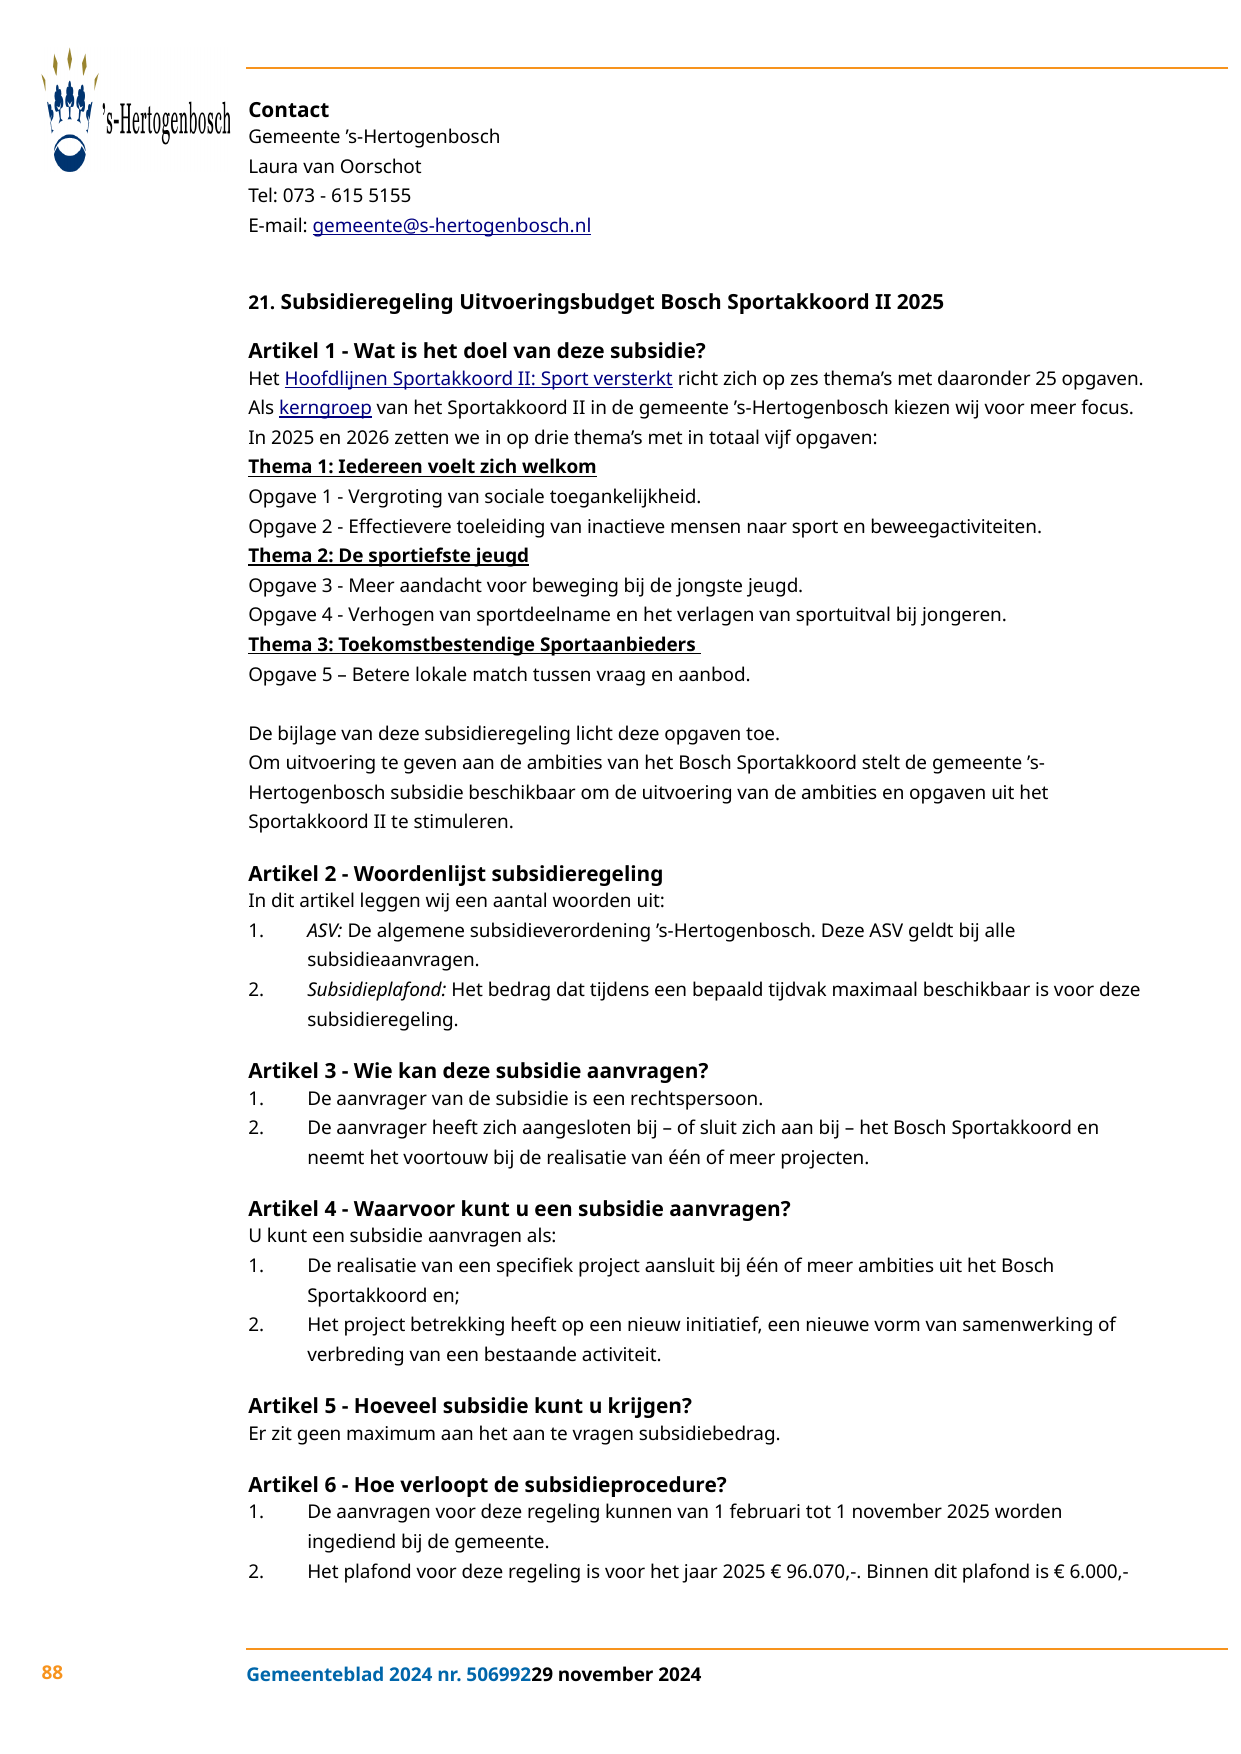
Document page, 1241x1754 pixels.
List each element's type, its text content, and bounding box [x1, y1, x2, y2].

text 21. Subsidieregeling Uitvoeringsbudget Bosch Sportakkoord II 2025 [248, 287, 1152, 316]
picture [41, 47, 231, 172]
text Er zit geen maximum aan het aan te vragen subsidiebedrag. [248, 1420, 1152, 1446]
text De bijlage van deze subsidieregeling licht deze opgaven toe. [248, 720, 1152, 746]
text Het Hoofdlijnen Sportakkoord II: Sport versterkt richt zich op zes thema’s met daaronder 25 opgaven. Als kerngroep van het Sportakkoord II in de gemeente ’s-Hertogenbosch kiezen wij voor meer focus. In 2025 en 2026 zetten we in op drie thema’s met in totaal vijf opgaven: [248, 365, 1152, 450]
text Contact [248, 95, 1152, 123]
text Opgave 3 - Meer aandacht voor beweging bij de jongste jeugd. [248, 572, 1152, 598]
text Artikel 5 - Hoeveel subsidie kunt u krijgen? [248, 1391, 1152, 1420]
text Thema 3: Toekomstbestendige Sportaanbieders [248, 631, 1152, 657]
text Artikel 1 - Wat is het doel van deze subsidie? [248, 336, 1152, 365]
text In dit artikel leggen wij een aantal woorden uit: [248, 887, 1152, 913]
list De realisatie van een specifiek project aansluit bij één of meer ambities uit het Bosch Sportakkoord en; [248, 1252, 1152, 1308]
text Artikel 2 - Woordenlijst subsidieregeling [248, 859, 1152, 887]
text U kunt een subsidie aanvragen als: [248, 1223, 1152, 1248]
text Artikel 4 - Waarvoor kunt u een subsidie aanvragen? [248, 1194, 1152, 1223]
list De aanvrager van de subsidie is een rechtspersoon. [248, 1085, 1152, 1110]
text Opgave 1 - Vergroting van sociale toegankelijkheid. [248, 483, 1152, 509]
text Opgave 2 - Effectievere toeleiding van inactieve mensen naar sport en beweegactiviteiten. [248, 513, 1152, 538]
text Om uitvoering te geven aan de ambities van het Bosch Sportakkoord stelt de gemeente ’s-Hertogenbosch subsidie beschikbaar om de uitvoering van de ambities en opgaven uit het Sportakkoord II te stimuleren. [248, 749, 1152, 834]
text Thema 1: Iedereen voelt zich welkom [248, 454, 1152, 479]
text Artikel 6 - Hoe verloopt de subsidieprocedure? [248, 1470, 1152, 1499]
list Het project betrekking heeft op een nieuw initiatief, een nieuwe vorm van samenwerking of verbreding van een bestaande activiteit. [248, 1311, 1152, 1367]
list Subsidieplafond: Het bedrag dat tijdens een bepaald tijdvak maximaal beschikbaar is voor deze subsidieregeling. [248, 976, 1152, 1032]
list Het plafond voor deze regeling is voor het jaar 2025 € 96.070,-. Binnen dit plafond is € 6.000,- [248, 1558, 1152, 1584]
text E-mail: gemeente@s-hertogenbosch.nl [248, 212, 1152, 238]
text Gemeente ’s-Hertogenbosch [248, 123, 1152, 149]
list De aanvragen voor deze regeling kunnen van 1 februari tot 1 november 2025 worden ingediend bij de gemeente. [248, 1499, 1152, 1554]
text Tel: 073 - 615 5155 [248, 182, 1152, 208]
list De aanvrager heeft zich aangesloten bij – of sluit zich aan bij – het Bosch Sportakkoord en neemt het voortouw bij de realisatie van één of meer projecten. [248, 1114, 1152, 1169]
text Artikel 3 - Wie kan deze subsidie aanvragen? [248, 1056, 1152, 1085]
text Opgave 5 – Betere lokale match tussen vraag en aanbod. [248, 661, 1152, 686]
list ASV: De algemene subsidieverordening ’s-Hertogenbosch. Deze ASV geldt bij alle subsidieaanvragen. [248, 917, 1152, 972]
text Opgave 4 - Verhogen van sportdeelname en het verlagen van sportuitval bij jongeren. [248, 602, 1152, 627]
text Laura van Oorschot [248, 153, 1152, 178]
text Thema 2: De sportiefste jeugd [248, 542, 1152, 568]
